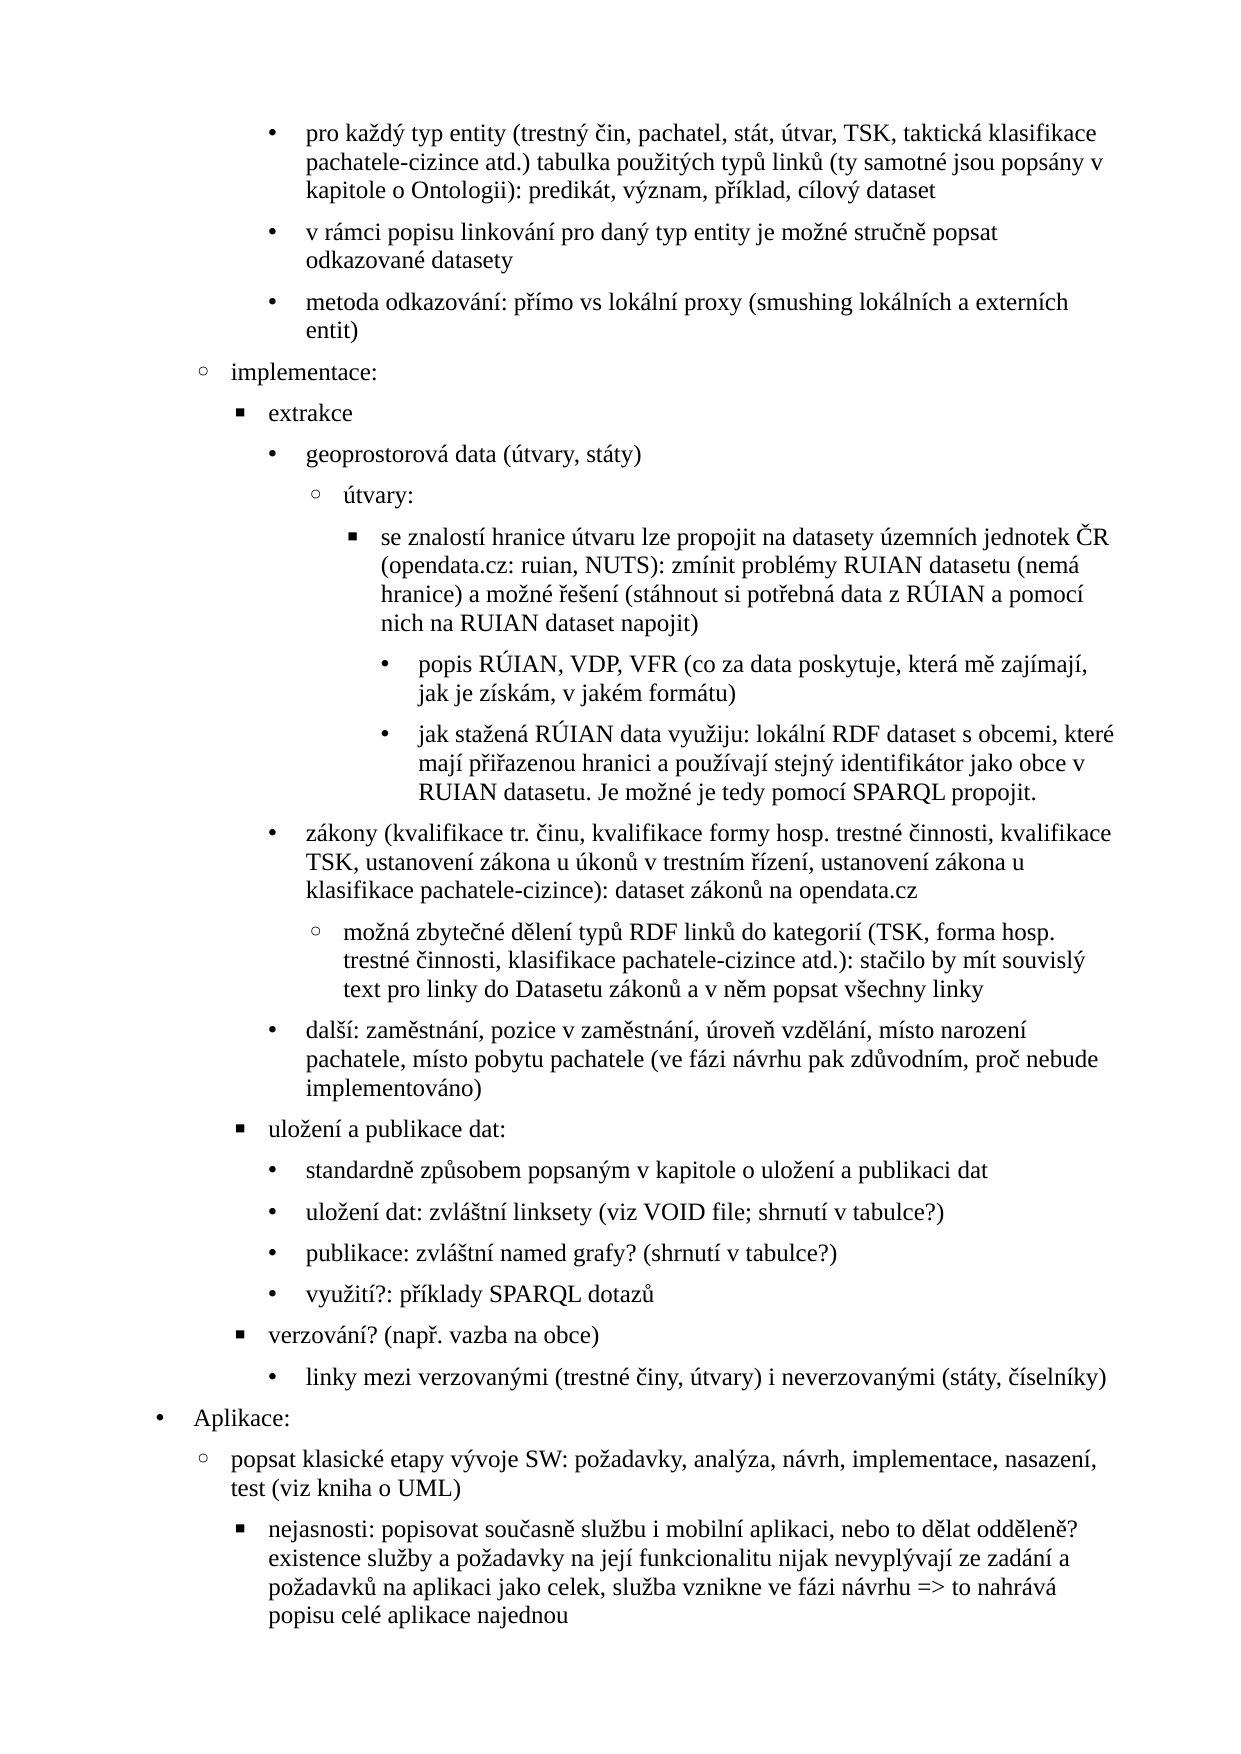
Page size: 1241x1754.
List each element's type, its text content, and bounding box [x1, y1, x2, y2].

list v rámci popisu linkování pro daný typ entity je možné stručně popsat odkazované datasety [268, 217, 1122, 274]
list útvary: [306, 481, 1122, 509]
list verzování? (např. vazba na obce) [231, 1321, 1122, 1349]
list extrakce [231, 398, 1122, 427]
list popsat klasické etapy vývoje SW: požadavky, analýza, návrh, implementace, nasazení, test (viz kniha o UML) [193, 1444, 1122, 1502]
list možná zbytečné dělení typů RDF linků do kategorií (TSK, forma hosp. trestné činnosti, klasifikace pachatele-cizince atd.): stačilo by mít souvislý text pro linky do Datasetu zákonů a v něm popsat všechny linky [306, 917, 1122, 1003]
list geoprostorová data (útvary, státy) [268, 439, 1122, 468]
list pro každý typ entity (trestný čin, pachatel, stát, útvar, TSK, taktická klasifikace pachatele-cizince atd.) tabulka použitých typů linků (ty samotné jsou popsány v kapitole o Ontologii): predikát, význam, příklad, cílový dataset [268, 118, 1122, 204]
list zákony (kvalifikace tr. činu, kvalifikace formy hosp. trestné činnosti, kvalifikace TSK, ustanovení zákona u úkonů v trestním řízení, ustanovení zákona u klasifikace pachatele-cizince): dataset zákonů na opendata.cz [268, 818, 1122, 904]
list další: zaměstnání, pozice v zaměstnání, úroveň vzdělání, místo narození pachatele, místo pobytu pachatele (ve fázi návrhu pak zdůvodním, proč nebude implementováno) [268, 1016, 1122, 1102]
list publikace: zvláštní named grafy? (shrnutí v tabulce?) [268, 1238, 1122, 1267]
list jak stažená RÚIAN data využiju: lokální RDF dataset s obcemi, které mají přiřazenou hranici a používají stejný identifikátor jako obce v RUIAN datasetu. Je možné je tedy pomocí SPARQL propojit. [381, 719, 1122, 806]
list nejasnosti: popisovat současně službu i mobilní aplikaci, nebo to dělat odděleně? existence služby a požadavky na její funkcionalitu nijak nevyplývají ze zadání a požadavků na aplikaci jako celek, služba vznikne ve fázi návrhu => to nahrává popisu celé aplikace najednou [231, 1514, 1122, 1629]
list standardně způsobem popsaným v kapitole o uložení a publikaci dat [268, 1156, 1122, 1184]
list Aplikace: [156, 1403, 1122, 1432]
list implementace: [193, 357, 1122, 386]
list uložení dat: zvláštní linksety (viz VOID file; shrnutí v tabulce?) [268, 1197, 1122, 1226]
list popis RÚIAN, VDP, VFR (co za data poskytuje, která mě zajímají, jak je získám, v jakém formátu) [381, 649, 1122, 707]
list linky mezi verzovanými (trestné činy, útvary) i neverzovanými (státy, číselníky) [268, 1362, 1122, 1391]
list se znalostí hranice útvaru lze propojit na datasety územních jednotek ČR (opendata.cz: ruian, NUTS): zmínit problémy RUIAN datasetu (nemá hranice) a možné řešení (stáhnout si potřebná data z RÚIAN a pomocí nich na RUIAN dataset napojit) [343, 522, 1122, 637]
list uložení a publikace dat: [231, 1114, 1122, 1143]
list využití?: příklady SPARQL dotazů [268, 1279, 1122, 1308]
list metoda odkazování: přímo vs lokální proxy (smushing lokálních a externích entit) [268, 287, 1122, 344]
